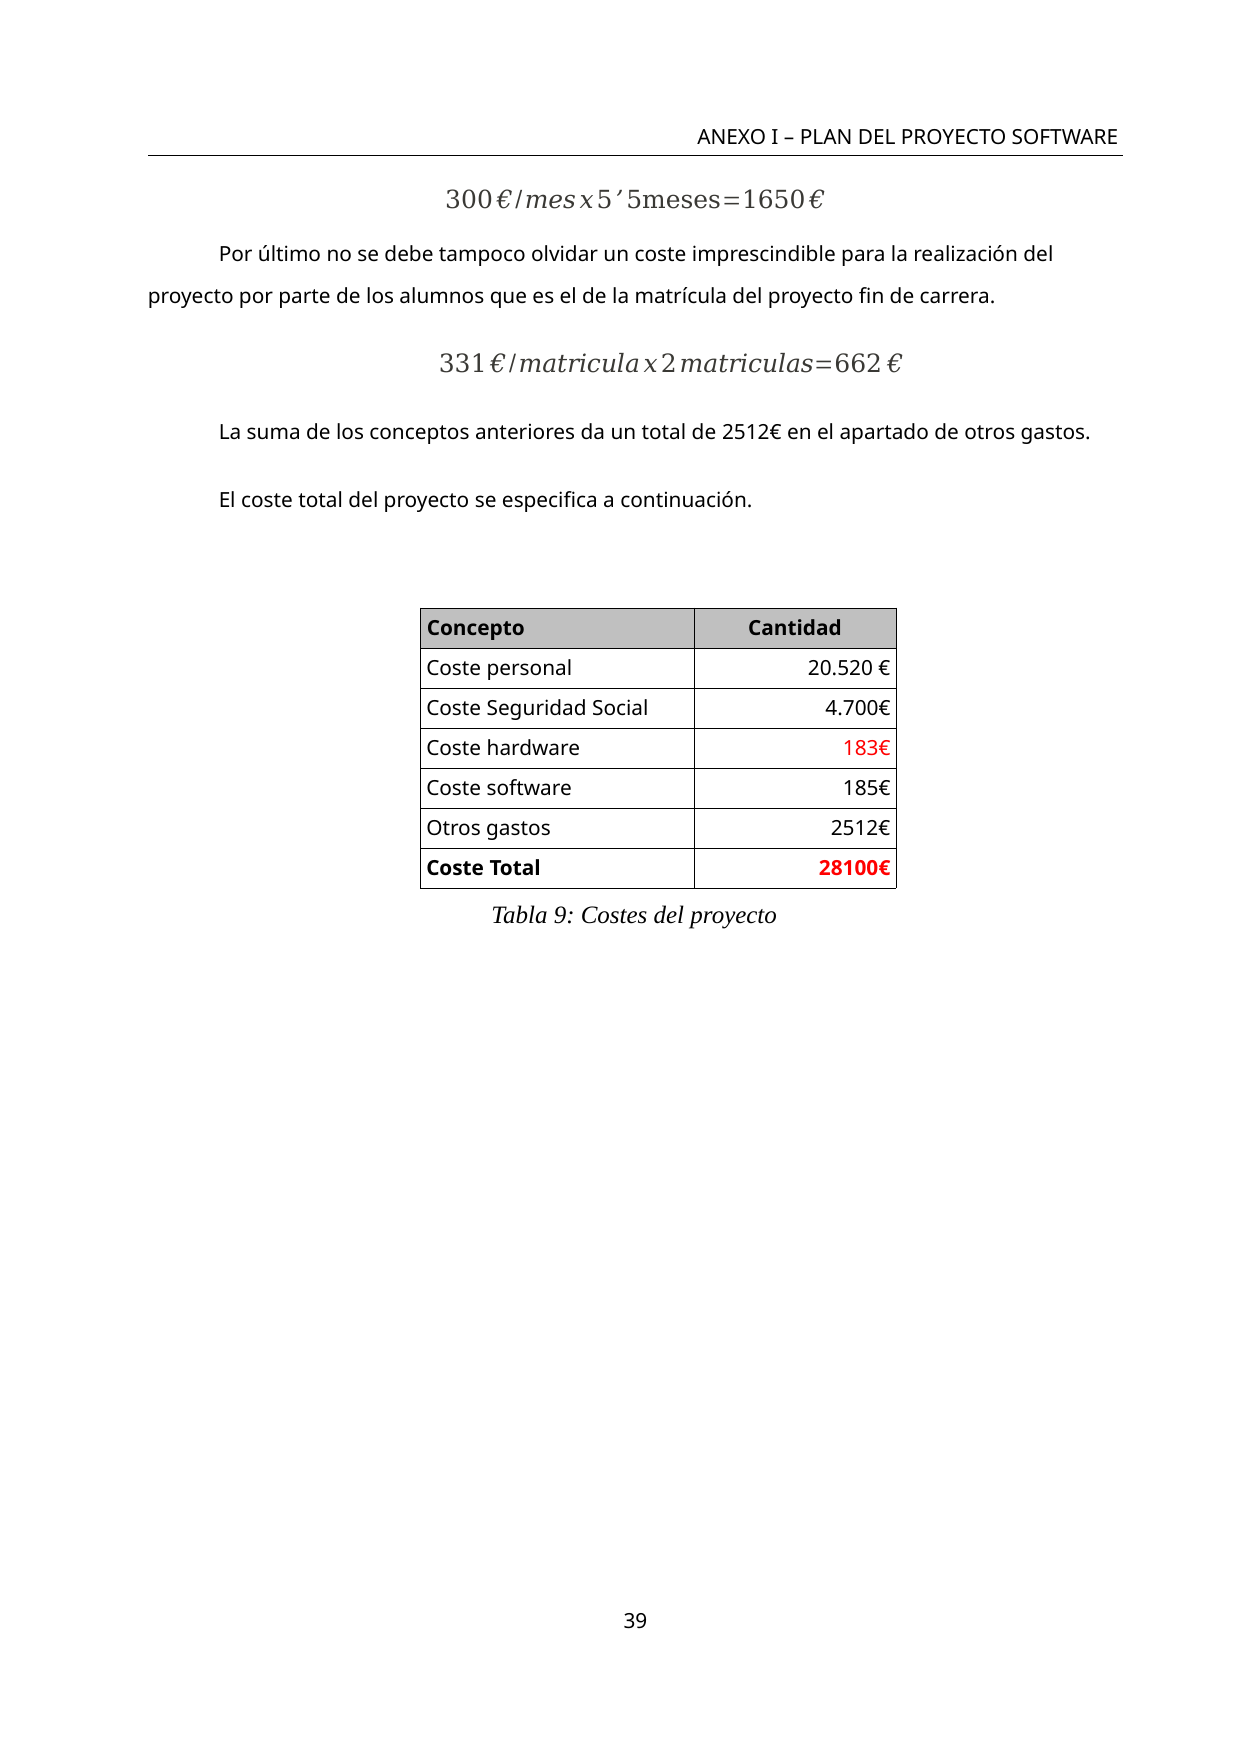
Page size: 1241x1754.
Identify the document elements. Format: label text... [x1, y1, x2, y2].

table_cell Coste hardware [421, 729, 694, 768]
table_cell 20.520 € [695, 649, 896, 688]
table_cell 2512€ [695, 809, 896, 848]
table_cell 4.700€ [695, 689, 896, 728]
table_header Concepto [421, 609, 694, 648]
text Por último no se debe tampoco olvidar un coste imprescindible para la realización del proyecto por parte de los alumnos que es el de la matrícula del proyecto fin de carrera. [148, 239, 1123, 310]
table_cell Coste software [421, 769, 694, 808]
table_cell Coste personal [421, 649, 694, 688]
table_cell 28100€ [695, 849, 896, 888]
table_cell Otros gastos [421, 809, 694, 848]
table_header Cantidad [695, 609, 896, 648]
text Tabla 9: Costes del proyecto [148, 900, 1123, 929]
table_cell 183€ [695, 729, 896, 768]
table_cell 185€ [695, 769, 896, 808]
text El coste total del proyecto se especifica a continuación. [148, 485, 1123, 513]
table_cell Coste Total [421, 849, 694, 888]
table_cell Coste Seguridad Social [421, 689, 694, 728]
text La suma de los conceptos anteriores da un total de 2512€ en el apartado de otros gastos. [148, 417, 1123, 446]
